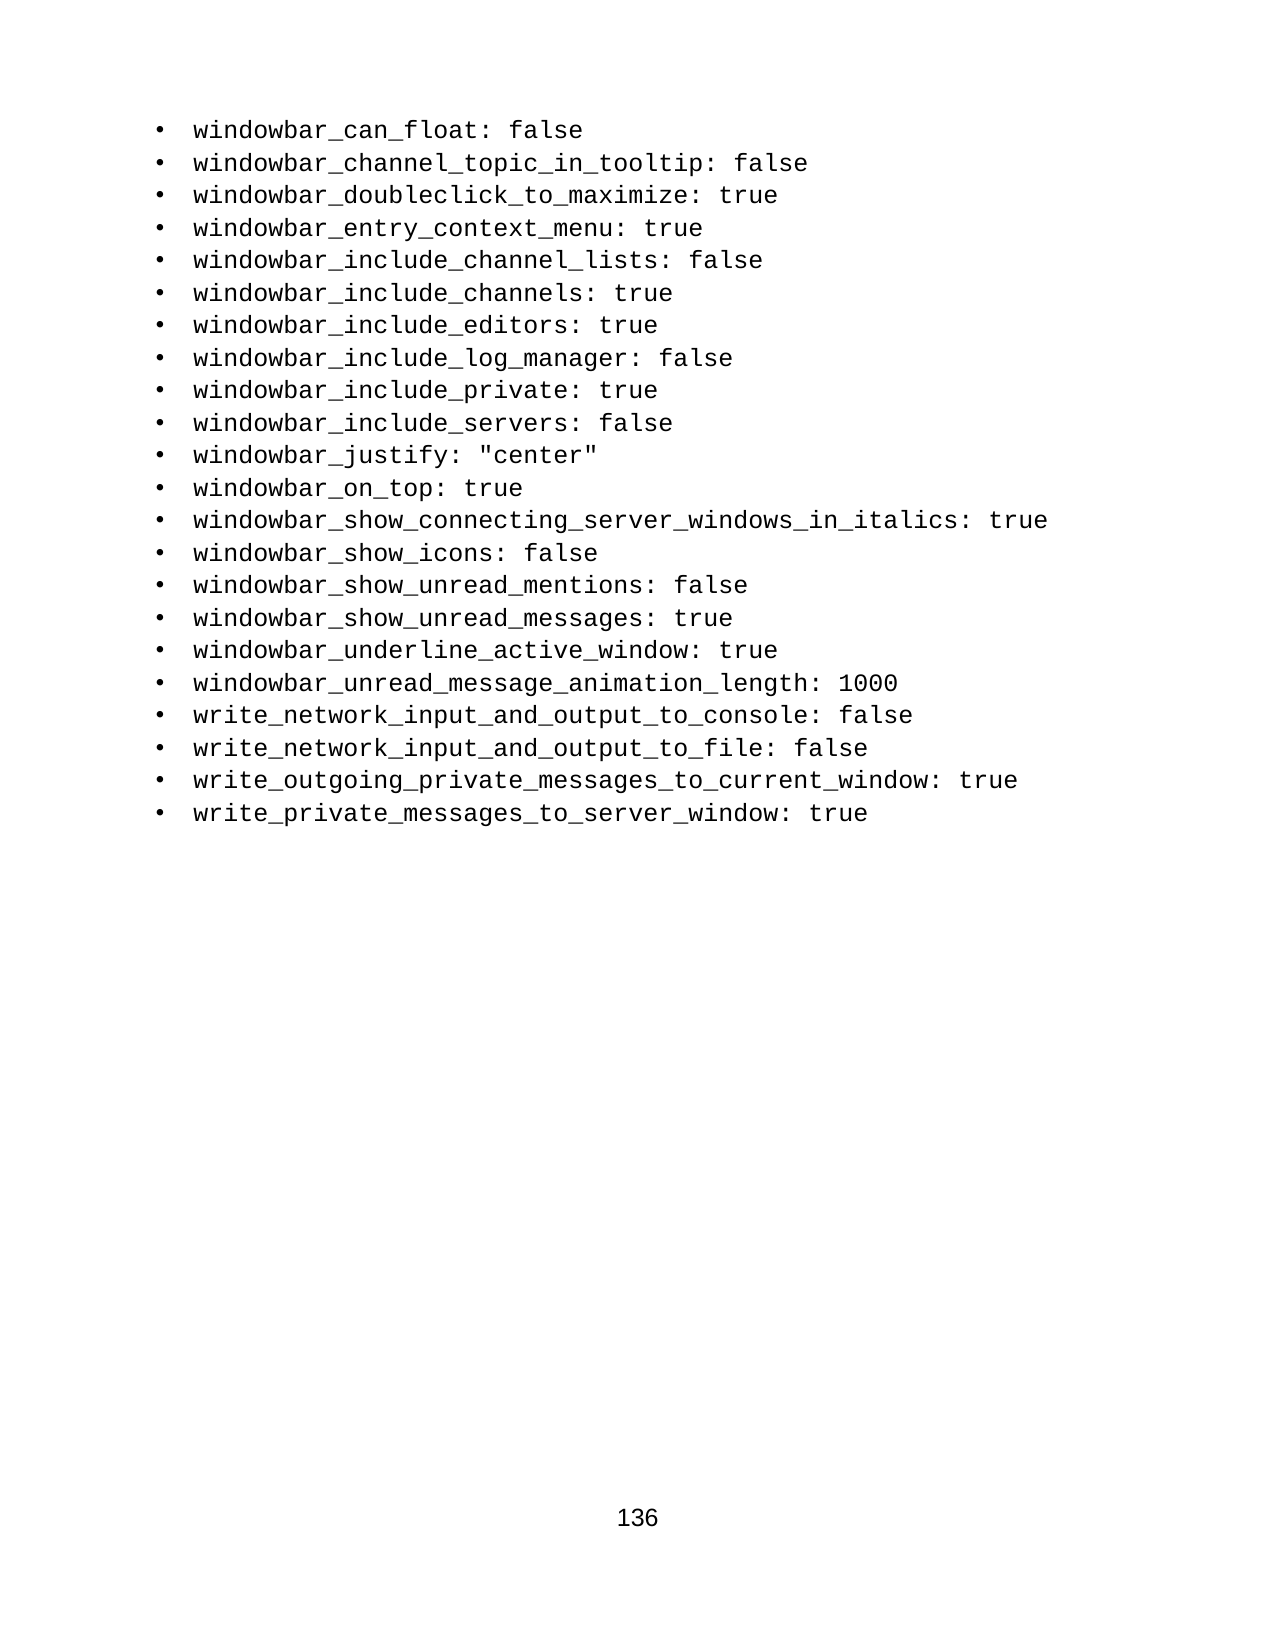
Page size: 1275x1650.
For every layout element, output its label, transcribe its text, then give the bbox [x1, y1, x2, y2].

list windowbar_show_icons: false [156, 541, 1157, 569]
list windowbar_include_log_manager: false [156, 346, 1157, 374]
list windowbar_doubleclick_to_maximize: true [156, 183, 1157, 211]
list windowbar_include_private: true [156, 378, 1157, 406]
list windowbar_show_connecting_server_windows_in_italics: true [156, 508, 1157, 536]
list write_outgoing_private_messages_to_current_window: true [156, 768, 1157, 796]
list windowbar_include_editors: true [156, 313, 1157, 341]
list windowbar_unread_message_animation_length: 1000 [156, 671, 1157, 699]
list windowbar_entry_context_menu: true [156, 216, 1157, 244]
list windowbar_show_unread_messages: true [156, 606, 1157, 634]
list windowbar_channel_topic_in_tooltip: false [156, 151, 1157, 179]
list windowbar_include_channel_lists: false [156, 248, 1157, 276]
list windowbar_underline_active_window: true [156, 638, 1157, 666]
list write_network_input_and_output_to_file: false [156, 736, 1157, 764]
list write_network_input_and_output_to_console: false [156, 703, 1157, 731]
list write_private_messages_to_server_window: true [156, 801, 1157, 829]
list windowbar_show_unread_mentions: false [156, 573, 1157, 601]
list windowbar_include_servers: false [156, 411, 1157, 439]
list windowbar_include_channels: true [156, 281, 1157, 309]
list windowbar_justify: "center" [156, 443, 1157, 471]
list windowbar_can_float: false [156, 118, 1157, 146]
list windowbar_on_top: true [156, 476, 1157, 504]
